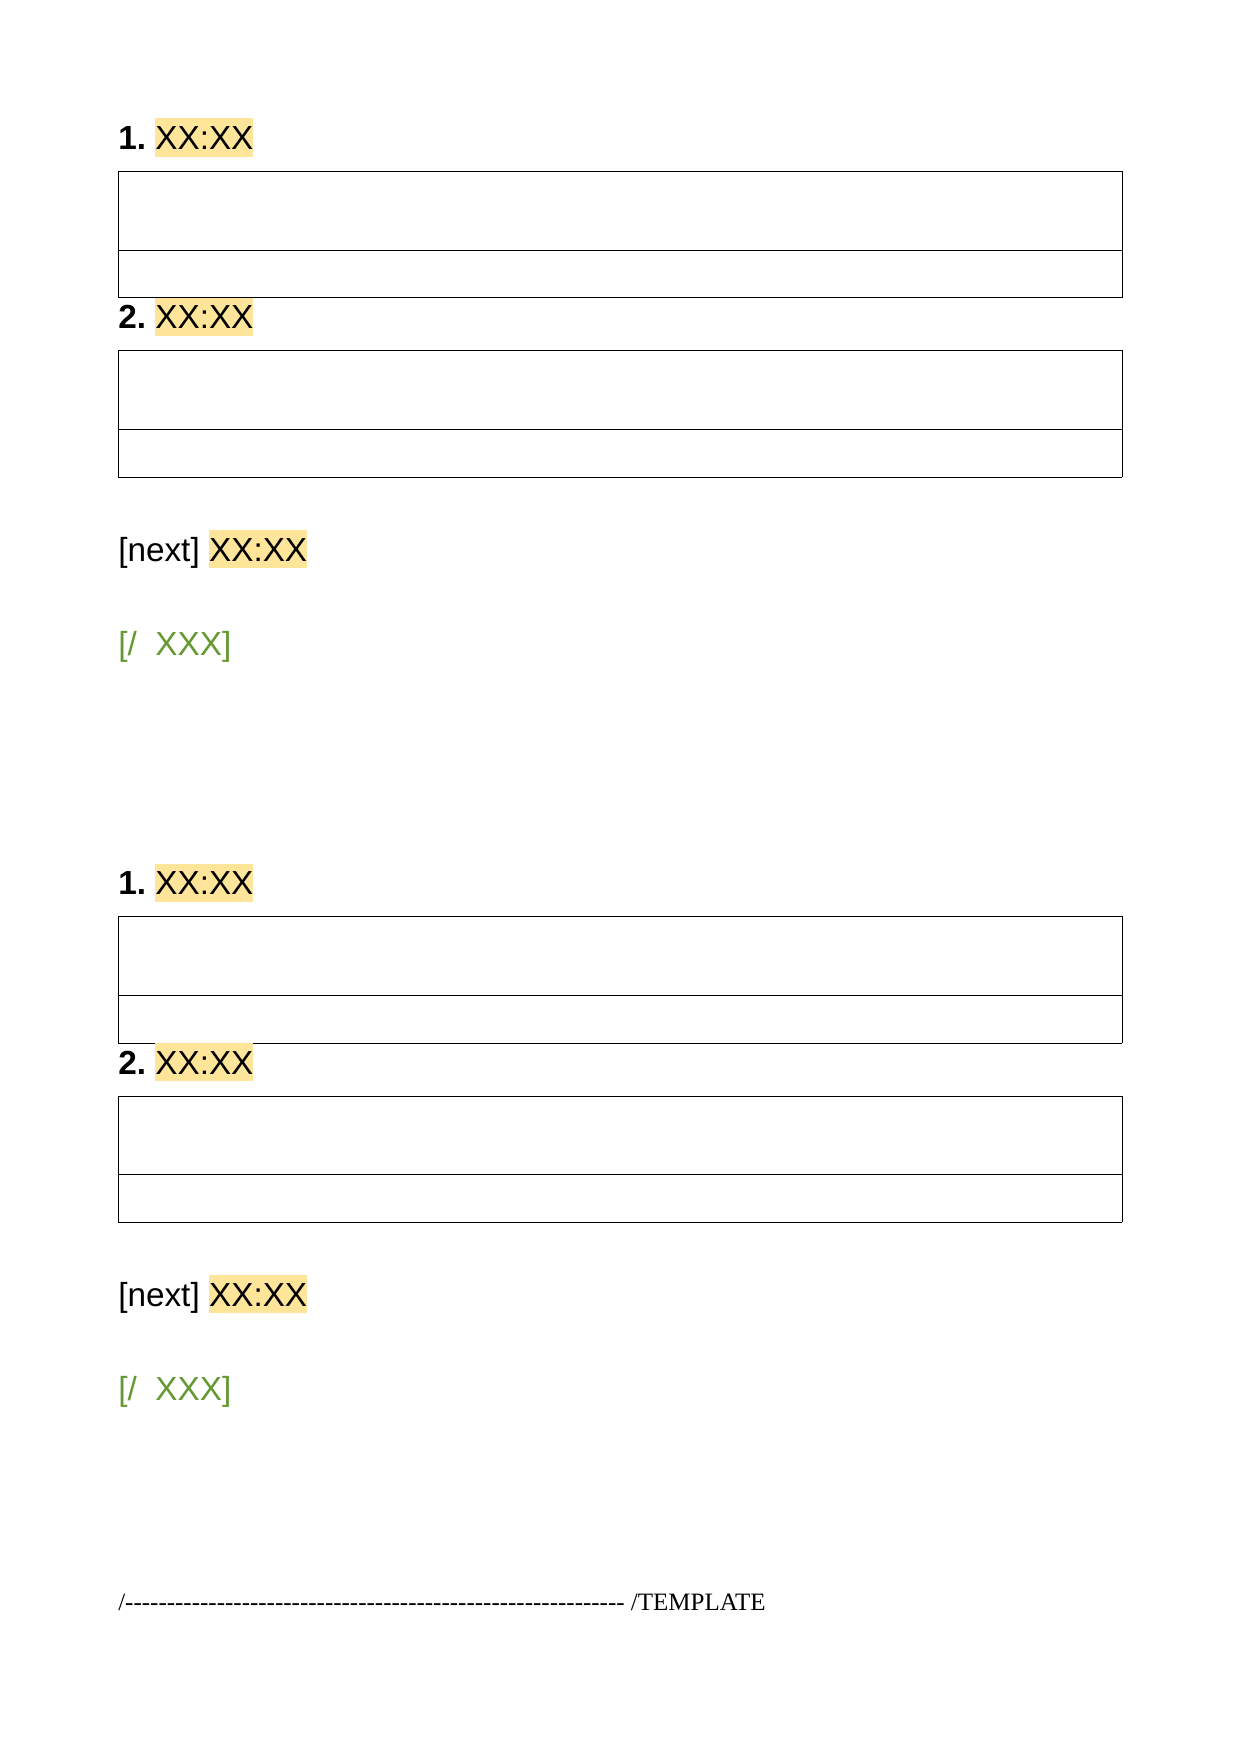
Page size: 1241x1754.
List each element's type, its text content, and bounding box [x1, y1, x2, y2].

table_cell [119, 430, 1122, 477]
text [/ XXX] [118, 624, 1122, 662]
text 1. XX:XX [118, 118, 1122, 157]
table_header [119, 917, 1122, 995]
table_header [119, 351, 1122, 429]
text [/ XXX] [118, 1369, 1122, 1408]
text 2. XX:XX [118, 298, 1122, 336]
table_header [119, 172, 1122, 250]
table_cell [119, 996, 1122, 1043]
text 2. XX:XX [118, 1044, 1122, 1081]
text [next] XX:XX [118, 530, 1122, 568]
table_header [119, 1097, 1122, 1174]
table_cell [119, 1175, 1122, 1222]
text 1. XX:XX [118, 863, 1122, 902]
text /------------------------------------------------------------ /TEMPLATE [118, 1587, 1122, 1616]
text [next] XX:XX [118, 1275, 1122, 1313]
table_cell [119, 251, 1122, 297]
